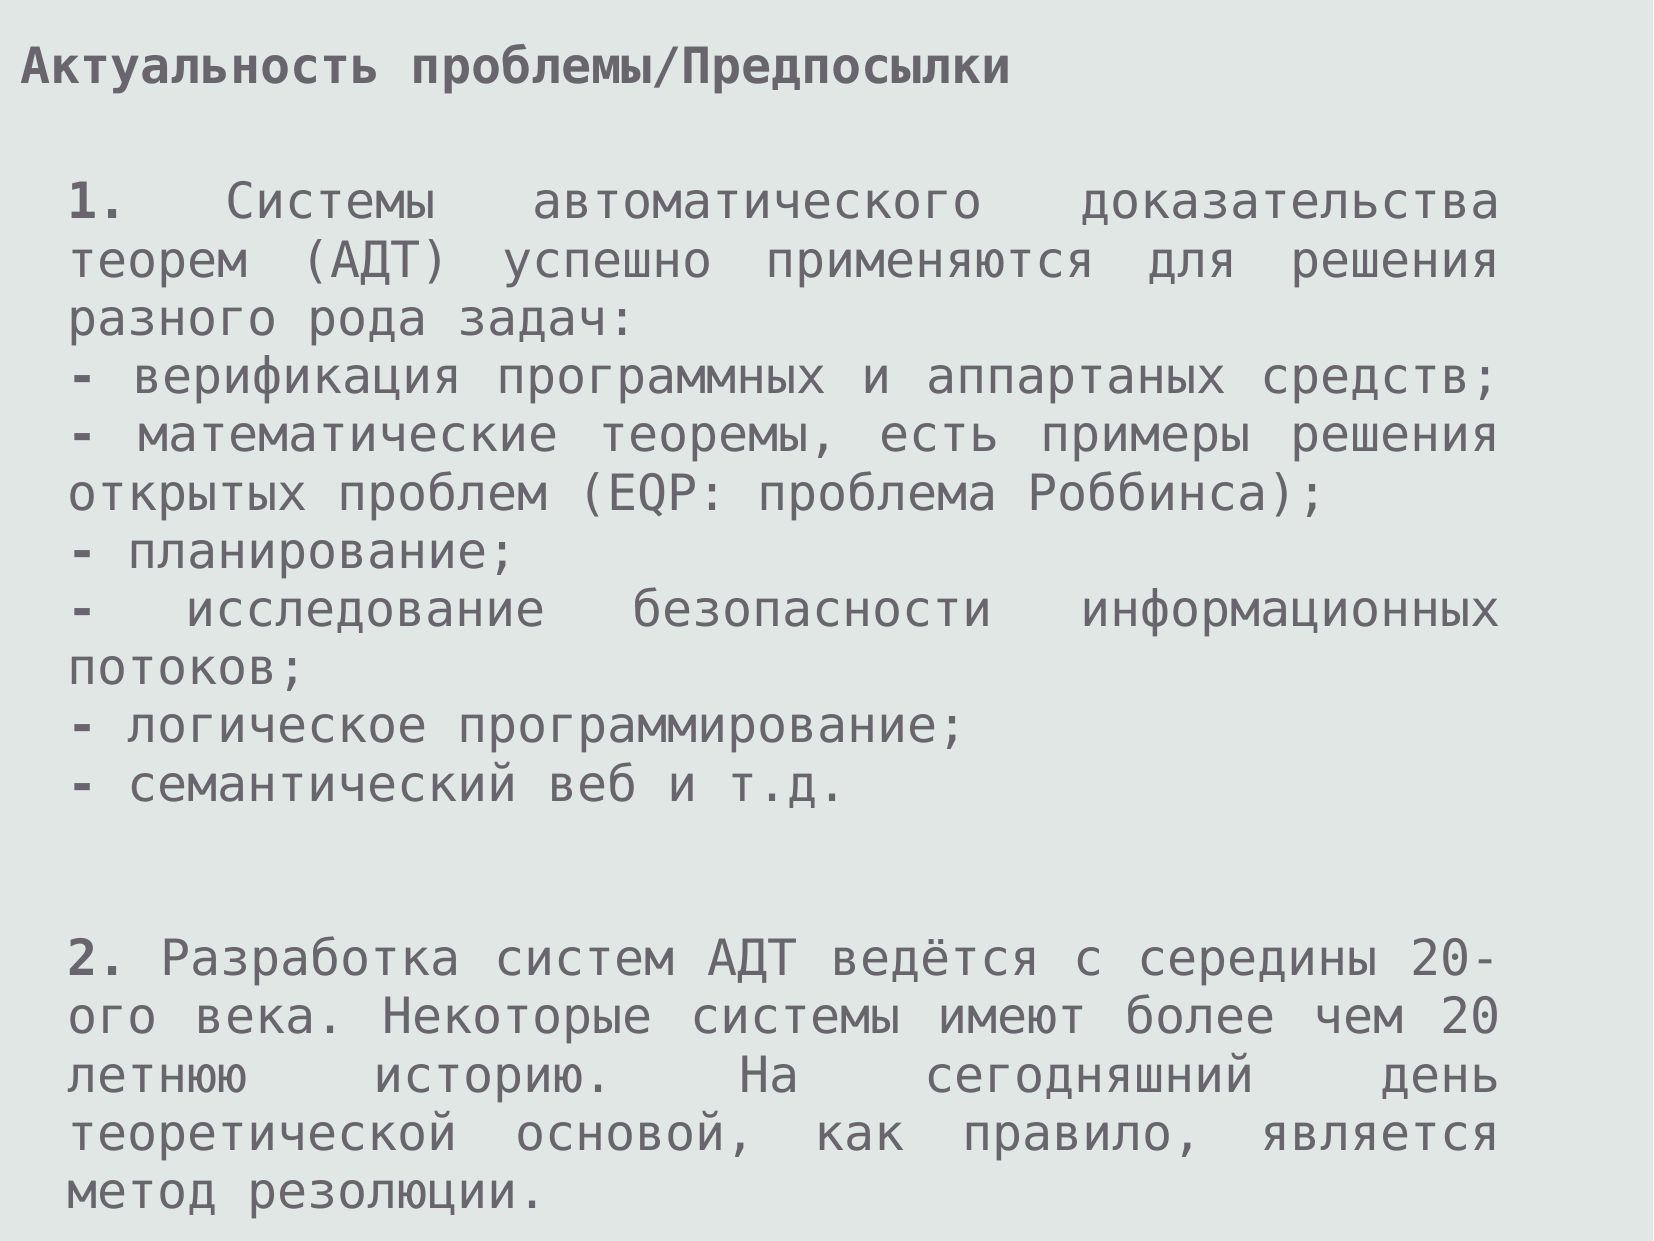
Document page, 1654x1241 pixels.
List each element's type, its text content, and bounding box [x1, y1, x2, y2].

text_box 1. Системы автоматического доказательства теорем (АДТ) успешно применяются для решения разного рода задач: - верификация программных и аппартаных средств; - математические теоремы, есть примеры решения открытых проблем (EQP: проблема Роббинса); - планирование; - исследование безопасности информационных потоков; - логическое программирование; - семантический веб и т.д. 2. Разработка систем АДТ ведётся с середины 20-ого века. Некоторые системы имеют более чем 20 летнюю историю. На сегодняшний день теоретической основой, как правило, является метод резолюции. [52, 165, 1516, 1241]
text_box Актуальность проблемы/Предпосылки [6, 30, 1576, 104]
